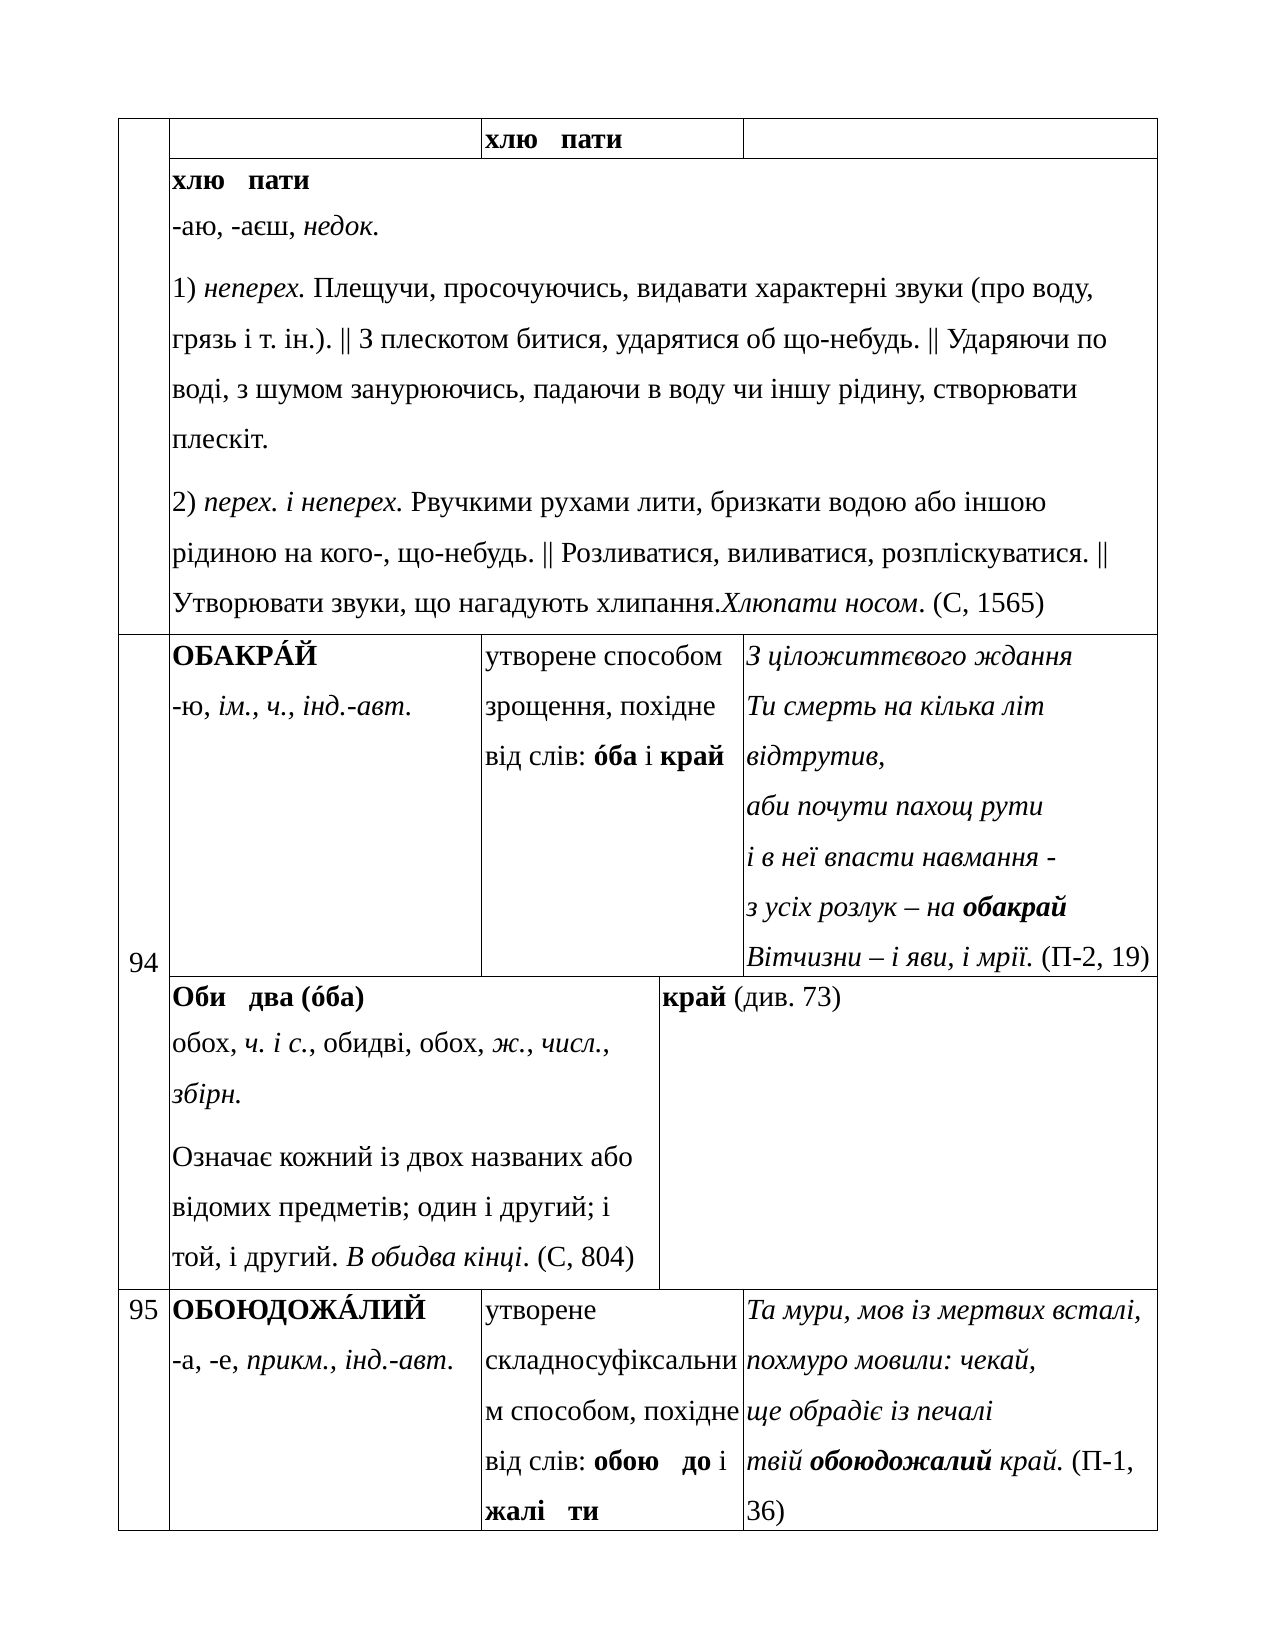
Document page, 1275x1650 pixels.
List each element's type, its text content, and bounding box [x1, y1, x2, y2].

table_cell край (див. 73) [660, 977, 1157, 1288]
table_cell хлюпати -аю, -аєш, недок. 1) неперех. Плещучи, просочуючись, видавати характерні звуки (про воду, грязь і т. ін.). || З плескотом битися, ударятися об що-небудь. || Ударяючи по воді, з шумом занурюючись, падаючи в воду чи іншу рідину, створювати плескіт. 2) перех. і неперех. Рвучкими рухами лити, бризкати водою або іншою рідиною на кого-, що-небудь. || Розливатися, виливатися, розпліскуватися. || Утворювати звуки, що нагадують хлипання.Хлюпати носом. (С, 1565) [170, 159, 1157, 634]
table_cell Обакрáй -ю, ім., ч., інд.-авт. [170, 635, 481, 976]
table_cell утворене складносуфіксальним способом, похідне від слів: обоюдо і жаліти [482, 1290, 743, 1530]
table_cell [119, 119, 169, 634]
table_cell утворене способом зрощення, похідне від слів: óба і край [482, 635, 743, 976]
table_cell Та мури, мов із мертвих всталі, похмуро мовили: чекай, ще обрадіє із печалі твій обоюдожалий край. (П‑1, 36) [744, 1290, 1157, 1530]
table_cell [744, 119, 1157, 158]
table_cell Обоюдожáлий -а, -е, прикм., інд.-авт. [170, 1290, 481, 1530]
table_cell хлюпати [482, 119, 743, 158]
table_cell 95 [119, 1290, 169, 1530]
table_cell [170, 119, 481, 158]
table_cell Обидва (óба) обох, ч. і с., обидві, обох, ж., числ., збірн. Означає кожний із двох названих або відомих предметів; один і другий; і той, і другий. В обидва кінці. (С, 804) [170, 977, 659, 1288]
table_cell З ціложиттєвого ждання Ти смерть на кілька літ відтрутив, аби почути пахощ рути і в неї впасти навмання - з усіх розлук – на обакрай Вітчизни – і яви, і мрії. (П‑2, 19) [744, 635, 1157, 976]
table_cell 94 [119, 635, 169, 1288]
